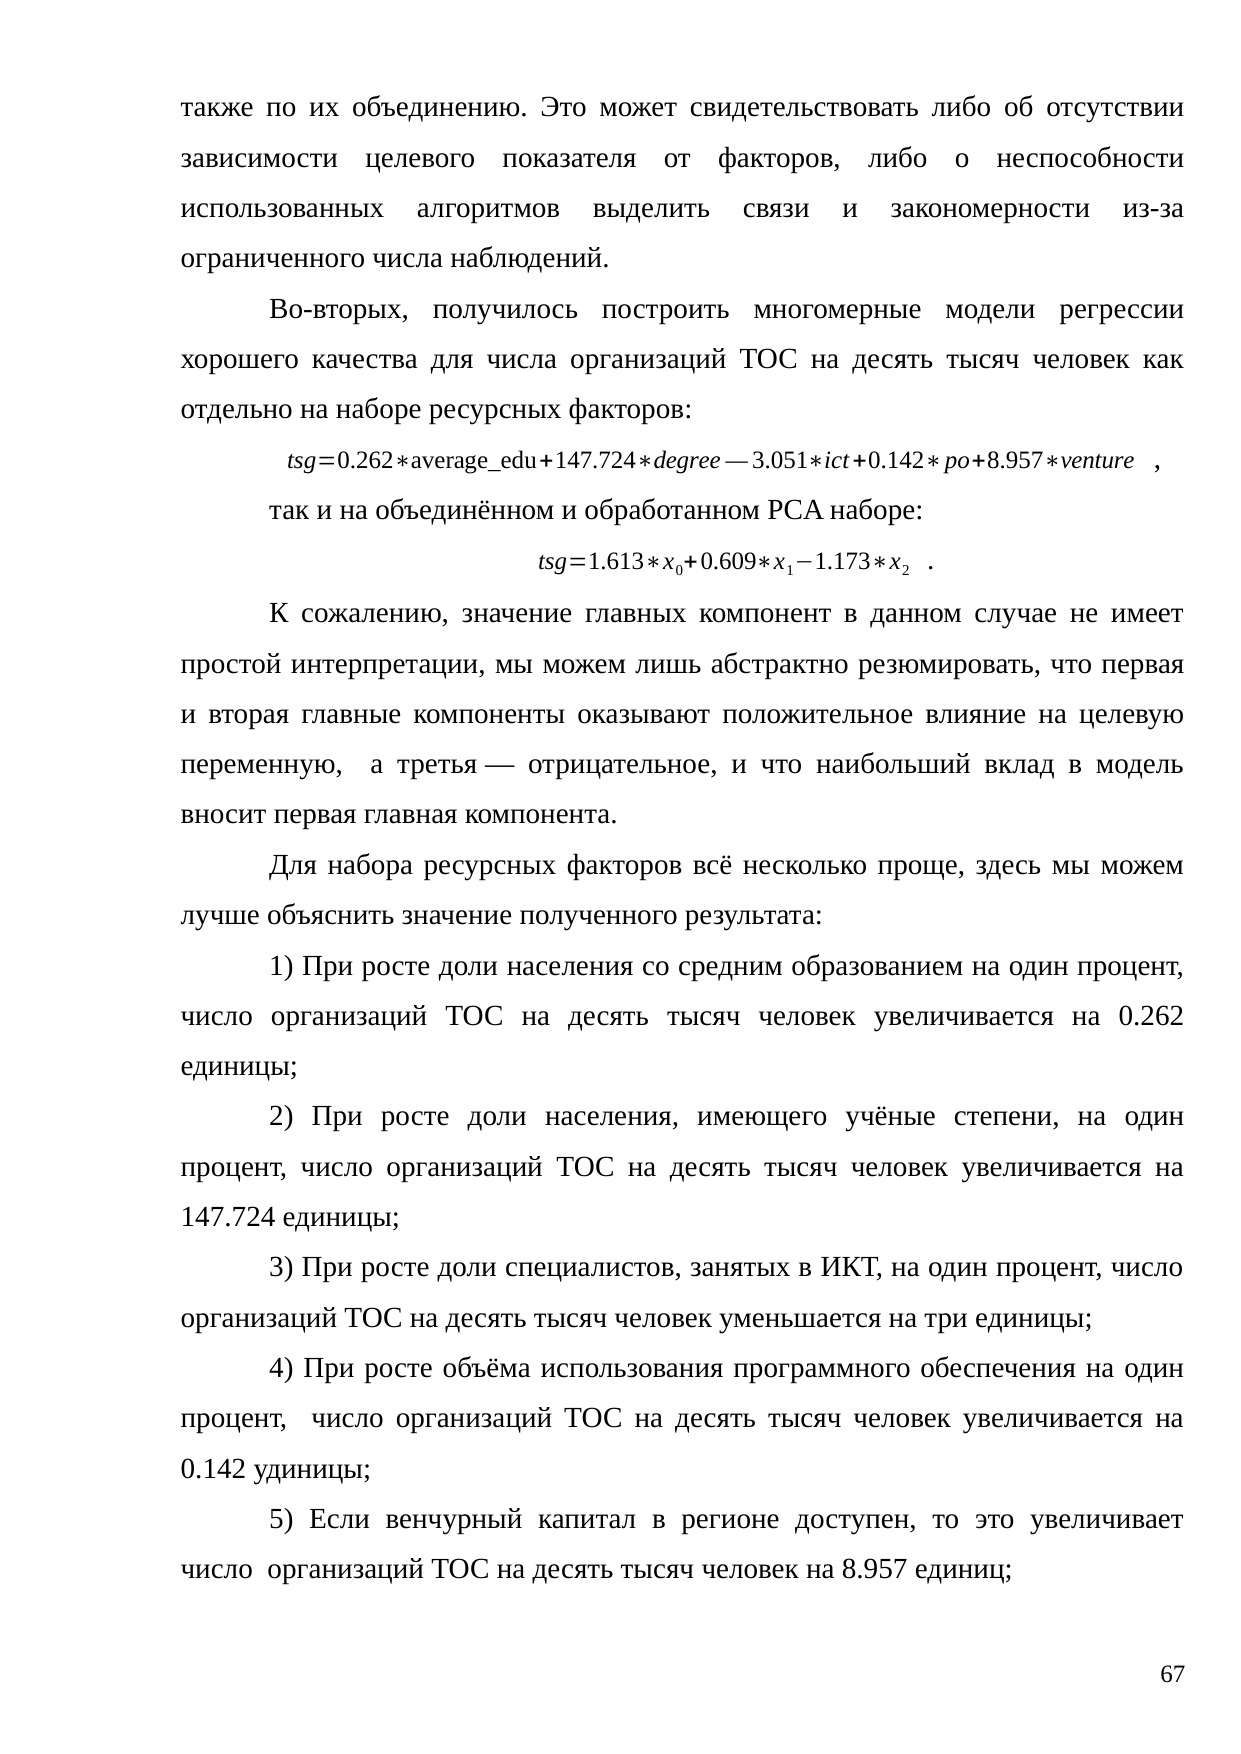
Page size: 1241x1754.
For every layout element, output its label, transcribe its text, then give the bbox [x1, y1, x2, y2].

text . [180, 542, 1185, 579]
text 5) Если венчурный капитал в регионе доступен, то это увеличивает число организаций ТОС на десять тысяч человек на 8.957 единиц; [180, 1501, 1185, 1585]
text , [180, 442, 1185, 475]
text также по их объединению. Это может свидетельствовать либо об отсутствии зависимости целевого показателя от факторов, либо о неспособности использованных алгоритмов выделить связи и закономерности из-за ограниченного числа наблюдений. [180, 89, 1185, 274]
text 1) При росте доли населения со средним образованием на один процент, число организаций ТОС на десять тысяч человек увеличивается на 0.262 единицы; [180, 948, 1185, 1082]
text 4) При росте объёма использования программного обеспечения на один процент, число организаций ТОС на десять тысяч человек увеличивается на 0.142 удиницы; [180, 1350, 1185, 1484]
text Во-вторых, получилось построить многомерные модели регрессии хорошего качества для числа организаций ТОС на десять тысяч человек как отдельно на наборе ресурсных факторов: [180, 291, 1185, 425]
text 2) При росте доли населения, имеющего учёные степени, на один процент, число организаций ТОС на десять тысяч человек увеличивается на 147.724 единицы; [180, 1098, 1185, 1233]
text так и на объединённом и обработанном PCA наборе: [180, 492, 1185, 526]
text К сожалению, значение главных компонент в данном случае не имеет простой интерпретации, мы можем лишь абстрактно резюмировать, что первая и вторая главные компоненты оказывают положительное влияние на целевую переменную, а третья — отрицательное, и что наибольший вклад в модель вносит первая главная компонента. [180, 595, 1185, 830]
text Для набора ресурсных факторов всё несколько проще, здесь мы можем лучше объяснить значение полученного результата: [180, 847, 1185, 931]
text 3) При росте доли специалистов, занятых в ИКТ, на один процент, число организаций ТОС на десять тысяч человек уменьшается на три единицы; [180, 1249, 1185, 1333]
